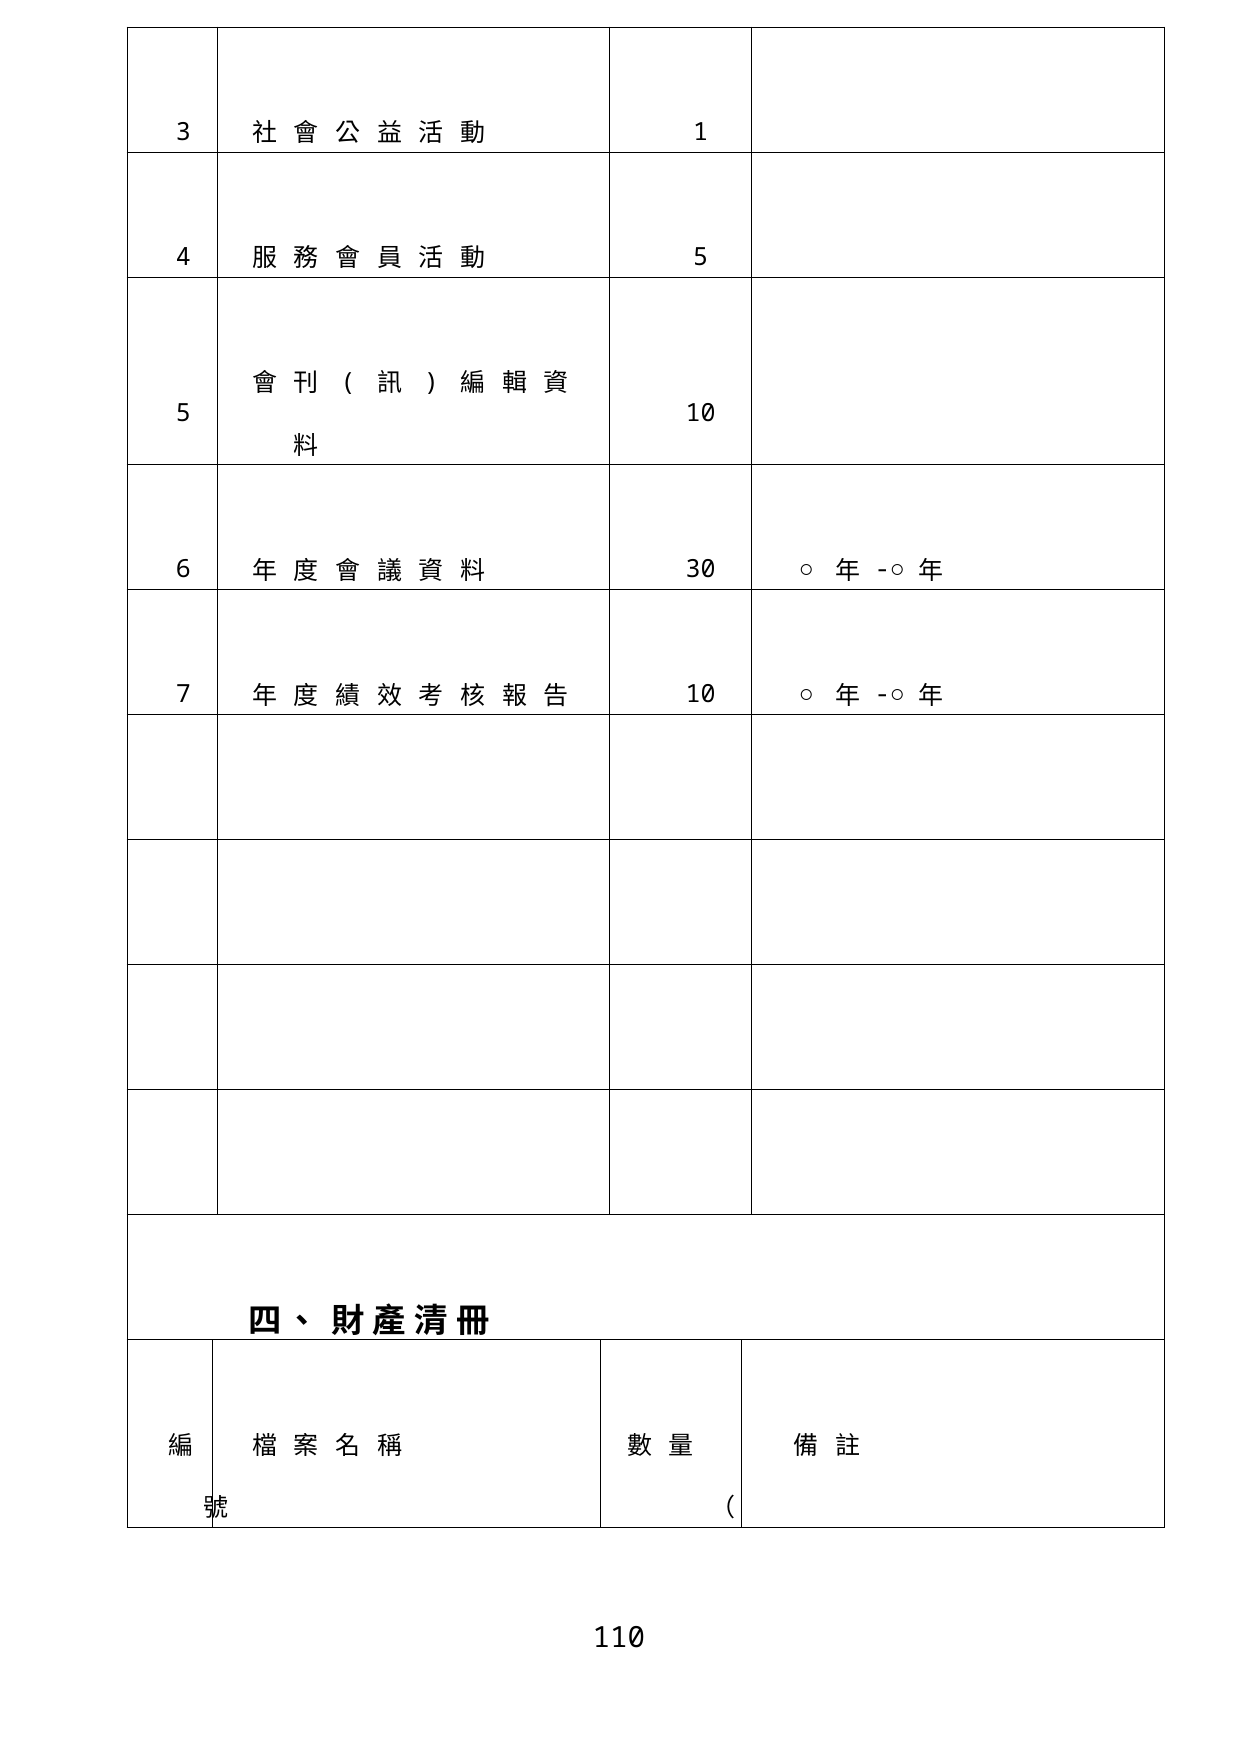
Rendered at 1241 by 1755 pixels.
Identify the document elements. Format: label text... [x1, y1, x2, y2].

table_cell [128, 1090, 217, 1214]
table_cell [752, 278, 1164, 464]
table_cell 4 [128, 153, 217, 277]
table_cell [218, 715, 609, 839]
table_cell 備註 [742, 1340, 1164, 1527]
table_cell ○年-○年 [752, 590, 1164, 714]
table_cell 5 [128, 278, 217, 464]
table_cell 3 [128, 28, 217, 152]
table_cell 檔案名稱 [213, 1340, 600, 1527]
table_cell 服務會員活動 [218, 153, 609, 277]
table_cell 四、財產清冊 [128, 1215, 1164, 1339]
table_cell [610, 965, 751, 1089]
table_cell [752, 965, 1164, 1089]
table_cell 1 [610, 28, 751, 152]
table_cell [752, 840, 1164, 964]
table_cell 30 [610, 465, 751, 589]
table_cell 編號 [128, 1340, 212, 1527]
table_cell 5 [610, 153, 751, 277]
table_cell 6 [128, 465, 217, 589]
table_cell 年度績效考核報告 [218, 590, 609, 714]
table_cell 10 [610, 278, 751, 464]
table_cell [218, 840, 609, 964]
table_cell [610, 840, 751, 964]
table_cell [610, 715, 751, 839]
table_cell [752, 715, 1164, 839]
table_cell 會刊(訊)編輯資料 [218, 278, 609, 464]
table_cell 年度會議資料 [218, 465, 609, 589]
table_cell [610, 1090, 751, 1214]
table_cell [128, 965, 217, 1089]
table_cell 社會公益活動 [218, 28, 609, 152]
table_cell 7 [128, 590, 217, 714]
table_cell [218, 1090, 609, 1214]
table_cell [752, 1090, 1164, 1214]
table_cell [128, 840, 217, 964]
table_cell 數量（ [601, 1340, 741, 1527]
table_cell [752, 28, 1164, 152]
table_cell [218, 965, 609, 1089]
table_cell 10 [610, 590, 751, 714]
table_cell [128, 715, 217, 839]
table_cell [752, 153, 1164, 277]
table_cell ○年-○年 [752, 465, 1164, 589]
